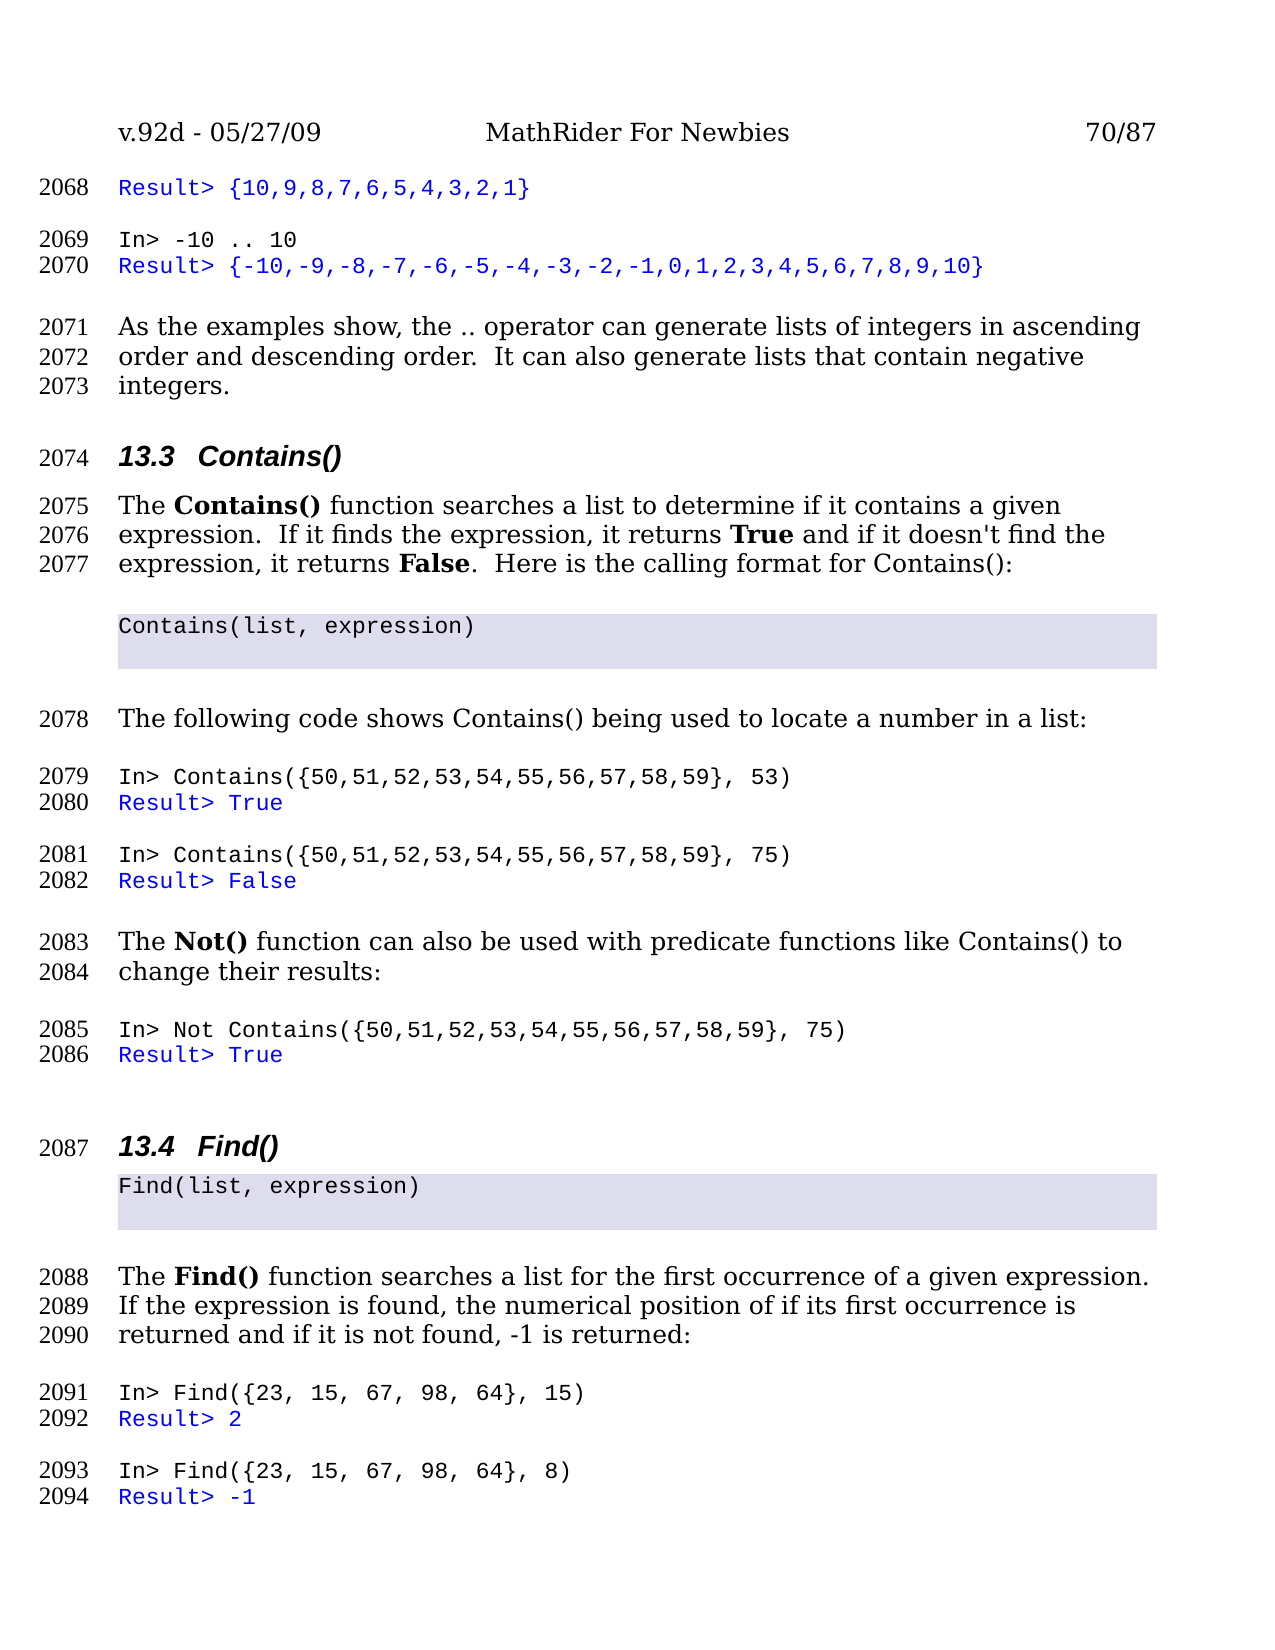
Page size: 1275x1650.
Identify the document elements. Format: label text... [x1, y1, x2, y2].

text In> Not Contains({50,51,52,53,54,55,56,57,58,59}, 75) [118, 1018, 1157, 1044]
text The Contains() function searches a list to determine if it contains a given expression. If it finds the expression, it returns True and if it doesn't find the expression, it returns False. Here is the calling format for Contains(): [118, 491, 1157, 579]
text Result> {10,9,8,7,6,5,4,3,2,1} [118, 177, 1157, 203]
table_header Find(list, expression) [118, 1174, 1157, 1230]
text Result> True [118, 1044, 1157, 1070]
text The Not() function can also be used with predicate functions like Contains() to change their results: [118, 927, 1157, 986]
text In> Contains({50,51,52,53,54,55,56,57,58,59}, 75) [118, 843, 1157, 869]
text In> Find({23, 15, 67, 98, 64}, 15) [118, 1381, 1157, 1407]
text In> Find({23, 15, 67, 98, 64}, 8) [118, 1459, 1157, 1485]
table_header Contains(list, expression) [118, 614, 1157, 669]
text Result> True [118, 792, 1157, 818]
text Result> {-10,-9,-8,-7,-6,-5,-4,-3,-2,-1,0,1,2,3,4,5,6,7,8,9,10} [118, 254, 1157, 281]
text Result> False [118, 869, 1157, 895]
text The following code shows Contains() being used to locate a number in a list: [118, 704, 1157, 734]
text In> -10 .. 10 [118, 229, 1157, 254]
subtitle Contains() [118, 439, 1157, 473]
text The Find() function searches a list for the first occurrence of a given expression. If the expression is found, the numerical position of if its first occurrence is returned and if it is not found, -1 is returned: [118, 1262, 1157, 1349]
subtitle Find() [118, 1129, 1157, 1162]
text In> Contains({50,51,52,53,54,55,56,57,58,59}, 53) [118, 766, 1157, 792]
text As the examples show, the .. operator can generate lists of integers in ascending order and descending order. It can also generate lists that contain negative integers. [118, 312, 1157, 400]
text Result> -1 [118, 1485, 1157, 1511]
text Result> 2 [118, 1407, 1157, 1433]
